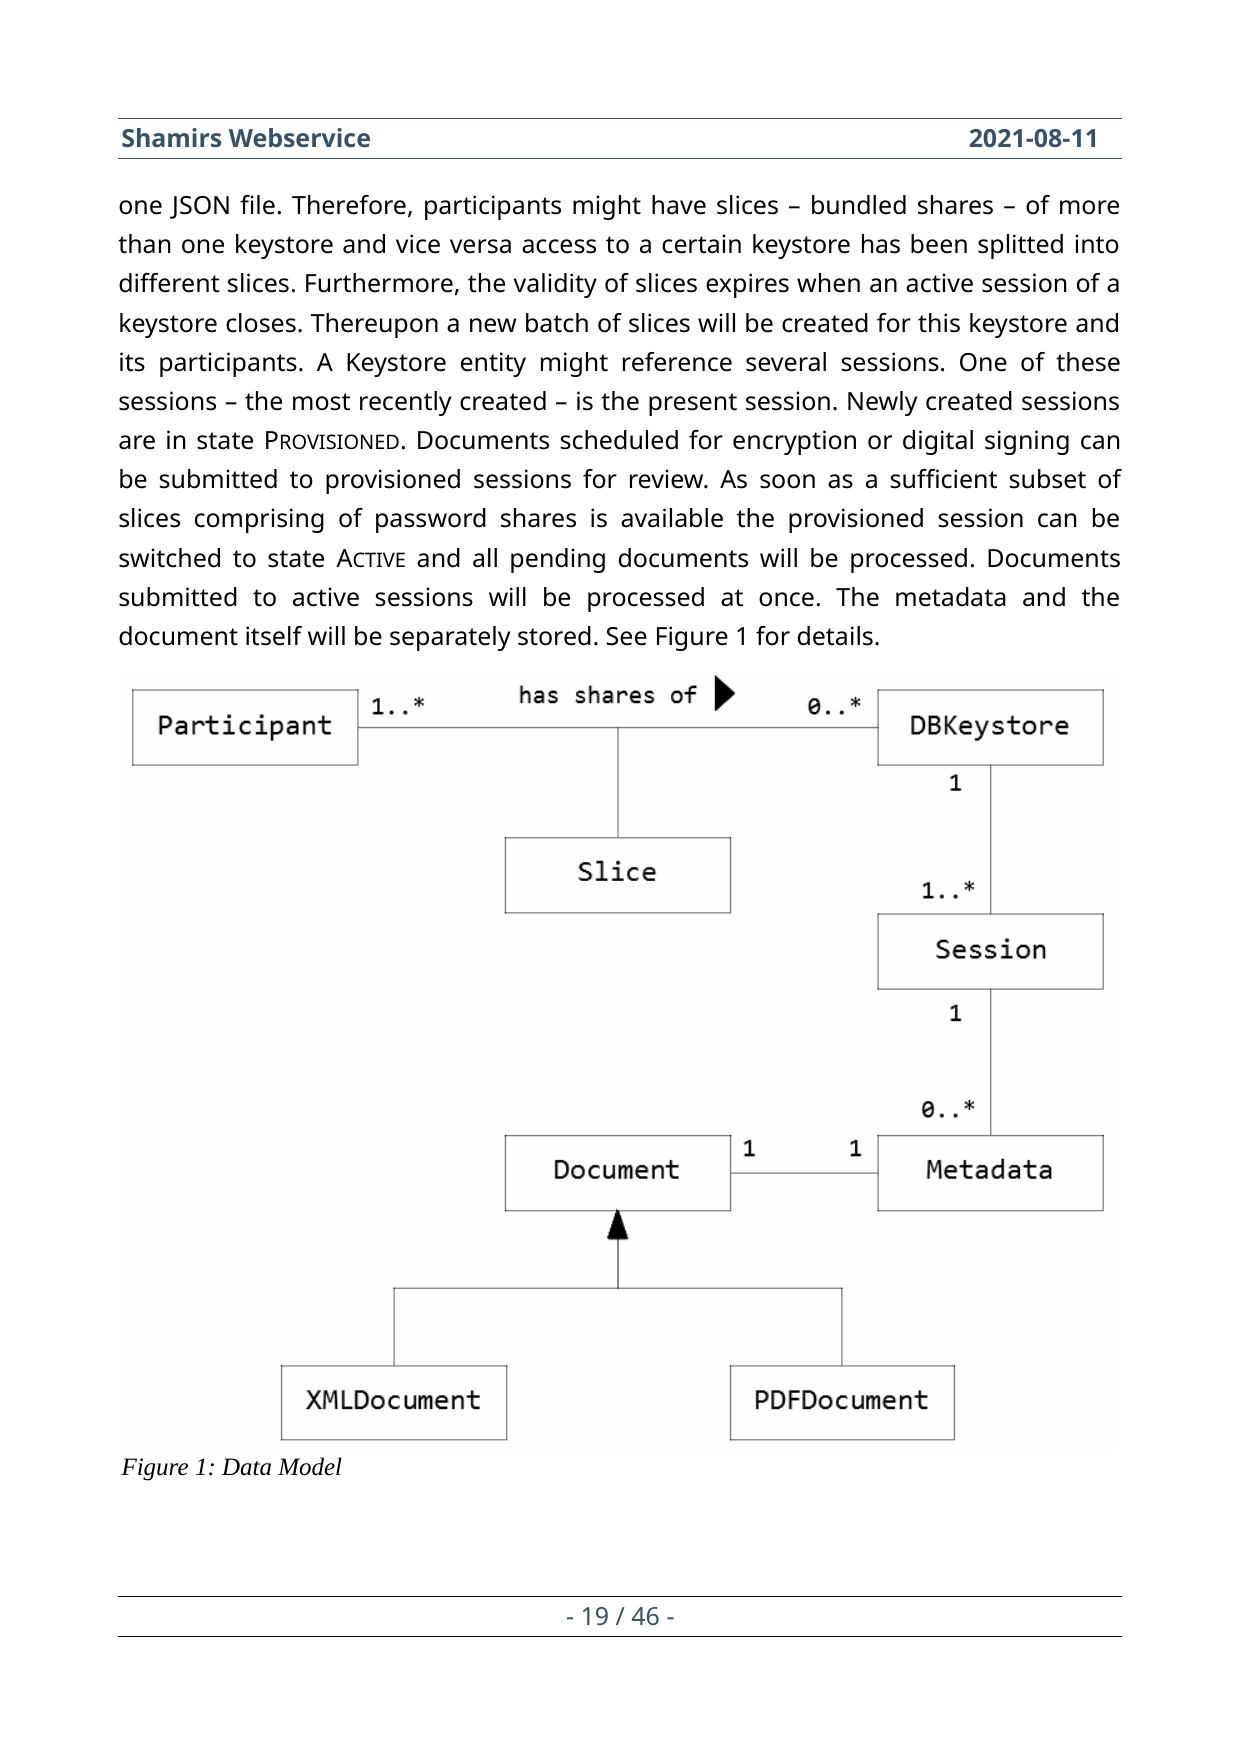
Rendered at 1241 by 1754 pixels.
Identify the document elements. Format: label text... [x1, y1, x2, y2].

text one JSON file. Therefore, participants might have slices – bundled shares – of more than one keystore and vice versa access to a certain keystore has been splitted into different slices. Furthermore, the validity of slices expires when an active session of a keystore closes. Thereupon a new batch of slices will be created for this keystore and its participants. A Keystore entity might reference several sessions. One of these sessions – the most recently created – is the present session. Newly created sessions are in state Provisioned. Documents scheduled for encryption or digital signing can be submitted to provisioned sessions for review. As soon as a sufficient subset of slices comprising of password shares is available the provisioned session can be switched to state Active and all pending documents will be processed. Documents submitted to active sessions will be processed at once. The metadata and the document itself will be separately stored. See Figure 1 for details. [118, 188, 1122, 653]
text Figure 1: Data Model [121, 1453, 1119, 1481]
picture [121, 672, 1119, 1453]
